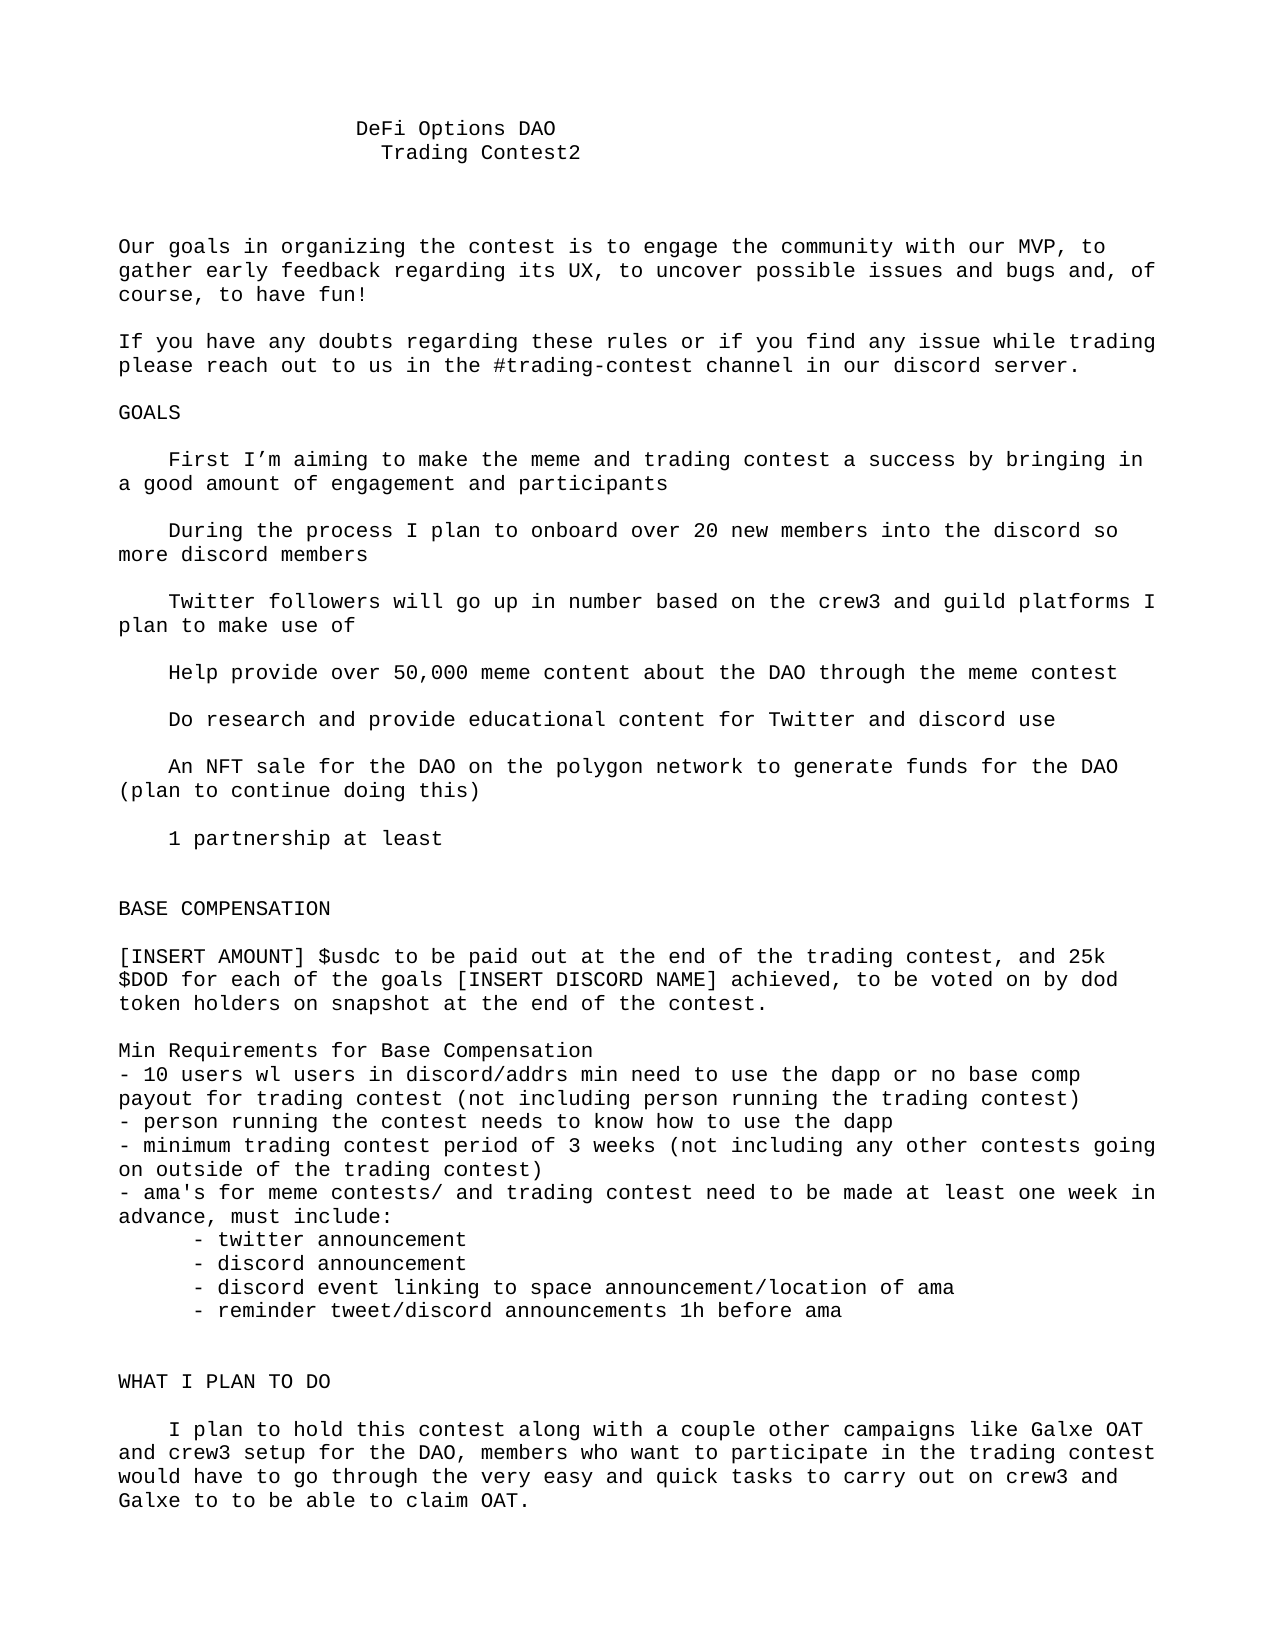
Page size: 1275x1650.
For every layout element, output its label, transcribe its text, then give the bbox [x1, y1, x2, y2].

text First I’m aiming to make the meme and trading contest a success by bringing in a good amount of engagement and participants [118, 449, 1157, 496]
text - reminder tweet/discord announcements 1h before ama [118, 1300, 1157, 1324]
text During the process I plan to onboard over 20 new members into the discord so more discord members [118, 520, 1157, 567]
text - minimum trading contest period of 3 weeks (not including any other contests going on outside of the trading contest) [118, 1135, 1157, 1182]
text - ama's for meme contests/ and trading contest need to be made at least one week in advance, must include: [118, 1182, 1157, 1229]
text WHAT I PLAN TO DO [118, 1371, 1157, 1395]
text I plan to hold this contest along with a couple other campaigns like Galxe OAT and crew3 setup for the DAO, members who want to participate in the trading contest would have to go through the very easy and quick tasks to carry out on crew3 and Galxe to to be able to claim OAT. [118, 1419, 1157, 1513]
text If you have any doubts regarding these rules or if you find any issue while trading please reach out to us in the #trading-contest channel in our discord server. [118, 331, 1157, 378]
text Twitter followers will go up in number based on the crew3 and guild platforms I plan to make use of [118, 591, 1157, 638]
text Help provide over 50,000 meme content about the DAO through the meme contest [118, 662, 1157, 686]
text 1 partnership at least [118, 827, 1157, 851]
text DeFi Options DAO [118, 118, 1157, 142]
text Min Requirements for Base Compensation [118, 1040, 1157, 1064]
text An NFT sale for the DAO on the polygon network to generate funds for the DAO (plan to continue doing this) [118, 757, 1157, 804]
text [INSERT AMOUNT] $usdc to be paid out at the end of the trading contest, and 25k $DOD for each of the goals [INSERT DISCORD NAME] achieved, to be voted on by dod token holders on snapshot at the end of the contest. [118, 946, 1157, 1017]
text - discord event linking to space announcement/location of ama [118, 1277, 1157, 1300]
text Our goals in organizing the contest is to engage the community with our MVP, to gather early feedback regarding its UX, to uncover possible issues and bugs and, of course, to have fun! [118, 236, 1157, 307]
text - 10 users wl users in discord/addrs min need to use the dapp or no base comp payout for trading contest (not including person running the trading contest) [118, 1064, 1157, 1111]
text - twitter announcement [118, 1229, 1157, 1253]
text GOALS [118, 402, 1157, 426]
text - person running the contest needs to know how to use the dapp [118, 1111, 1157, 1135]
text Trading Contest2 [118, 142, 1157, 165]
text - discord announcement [118, 1253, 1157, 1277]
text BASE COMPENSATION [118, 898, 1157, 922]
text Do research and provide educational content for Twitter and discord use [118, 709, 1157, 733]
